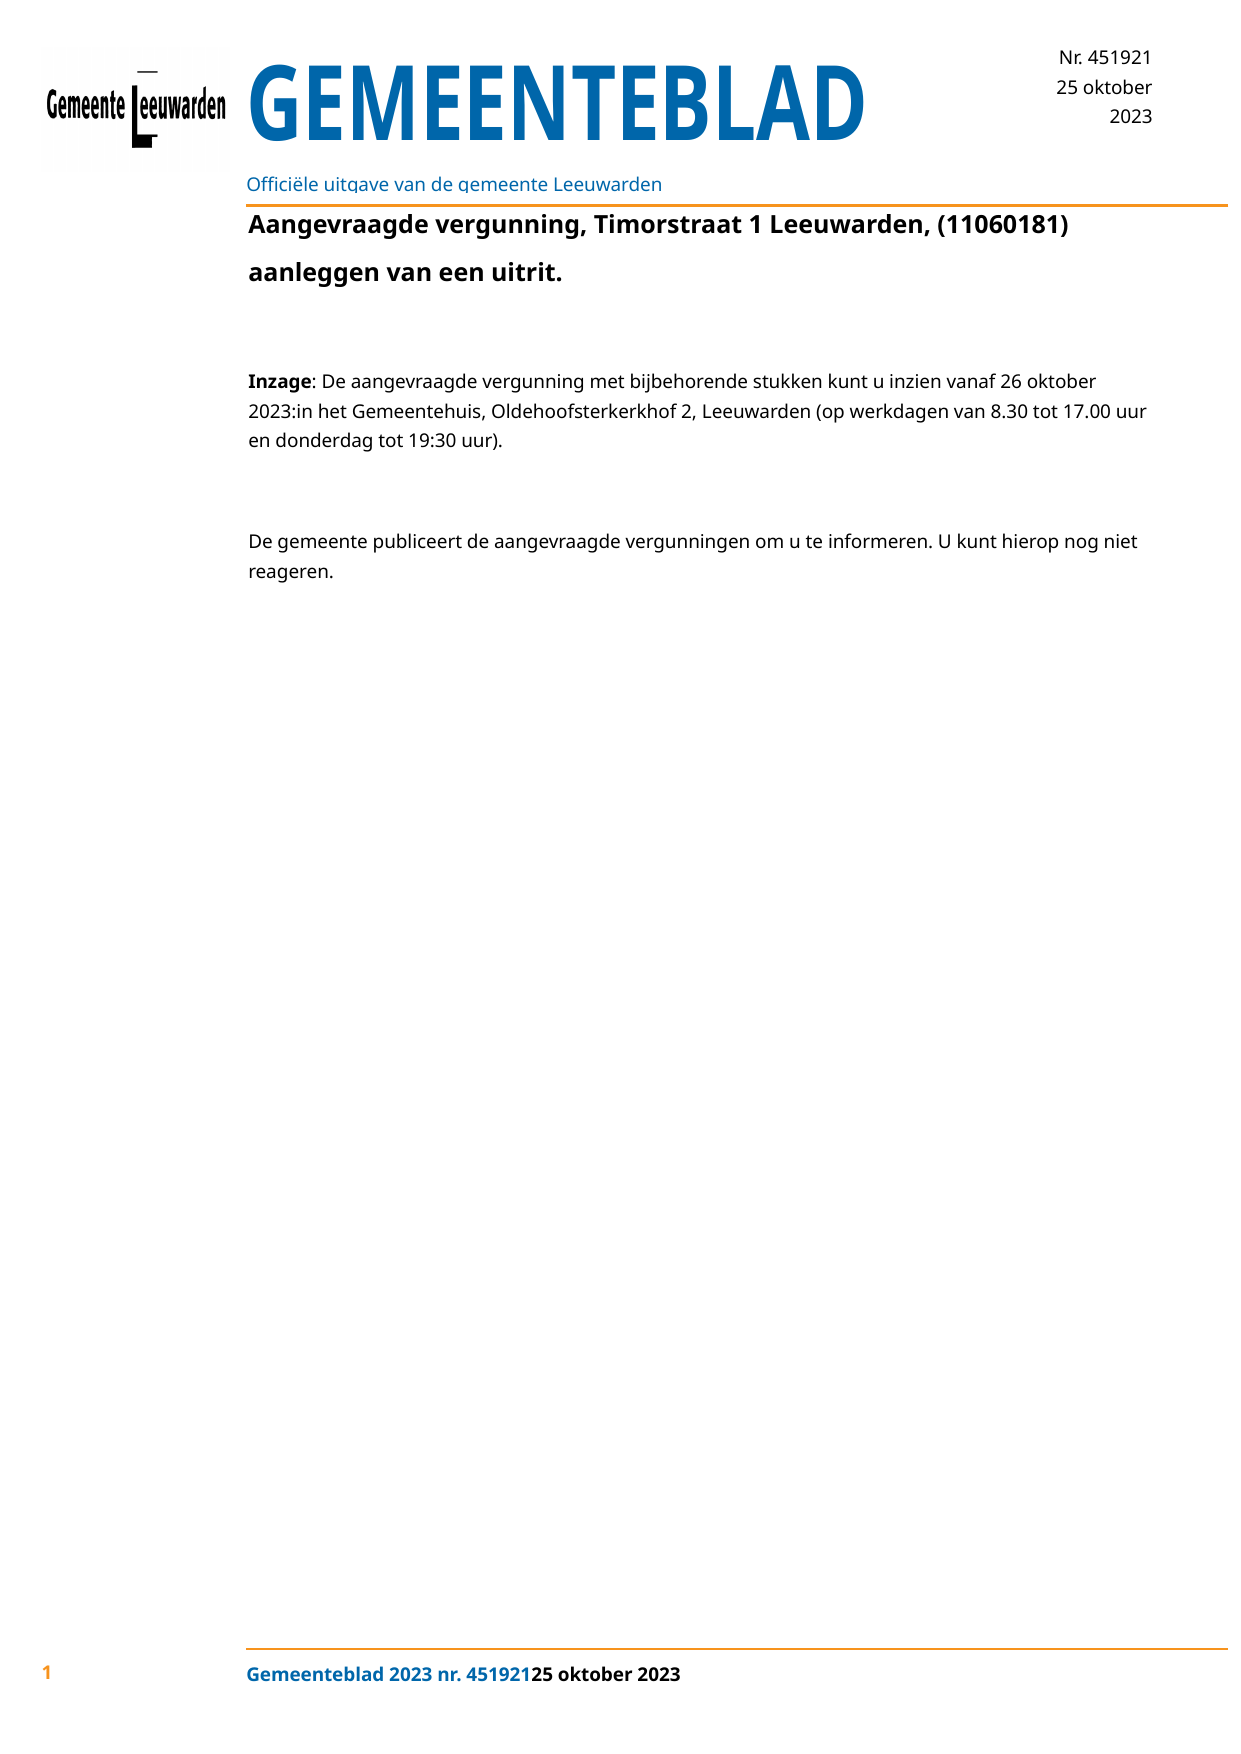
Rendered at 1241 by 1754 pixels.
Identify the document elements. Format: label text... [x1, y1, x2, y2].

text Inzage: De aangevraagde vergunning met bijbehorende stukken kunt u inzien vanaf 26 oktober 2023:in het Gemeentehuis, Oldehoofsterkerkhof 2, Leeuwarden (op werkdagen van 8.30 tot 17.00 uur en donderdag tot 19:30 uur). [248, 368, 1152, 453]
picture [41, 47, 231, 172]
text Aangevraagde vergunning, Timorstraat 1 Leeuwarden, (11060181) aanleggen van een uitrit. [248, 207, 1152, 288]
text De gemeente publiceert de aangevraagde vergunningen om u te informeren. U kunt hierop nog niet reageren. [248, 528, 1152, 584]
